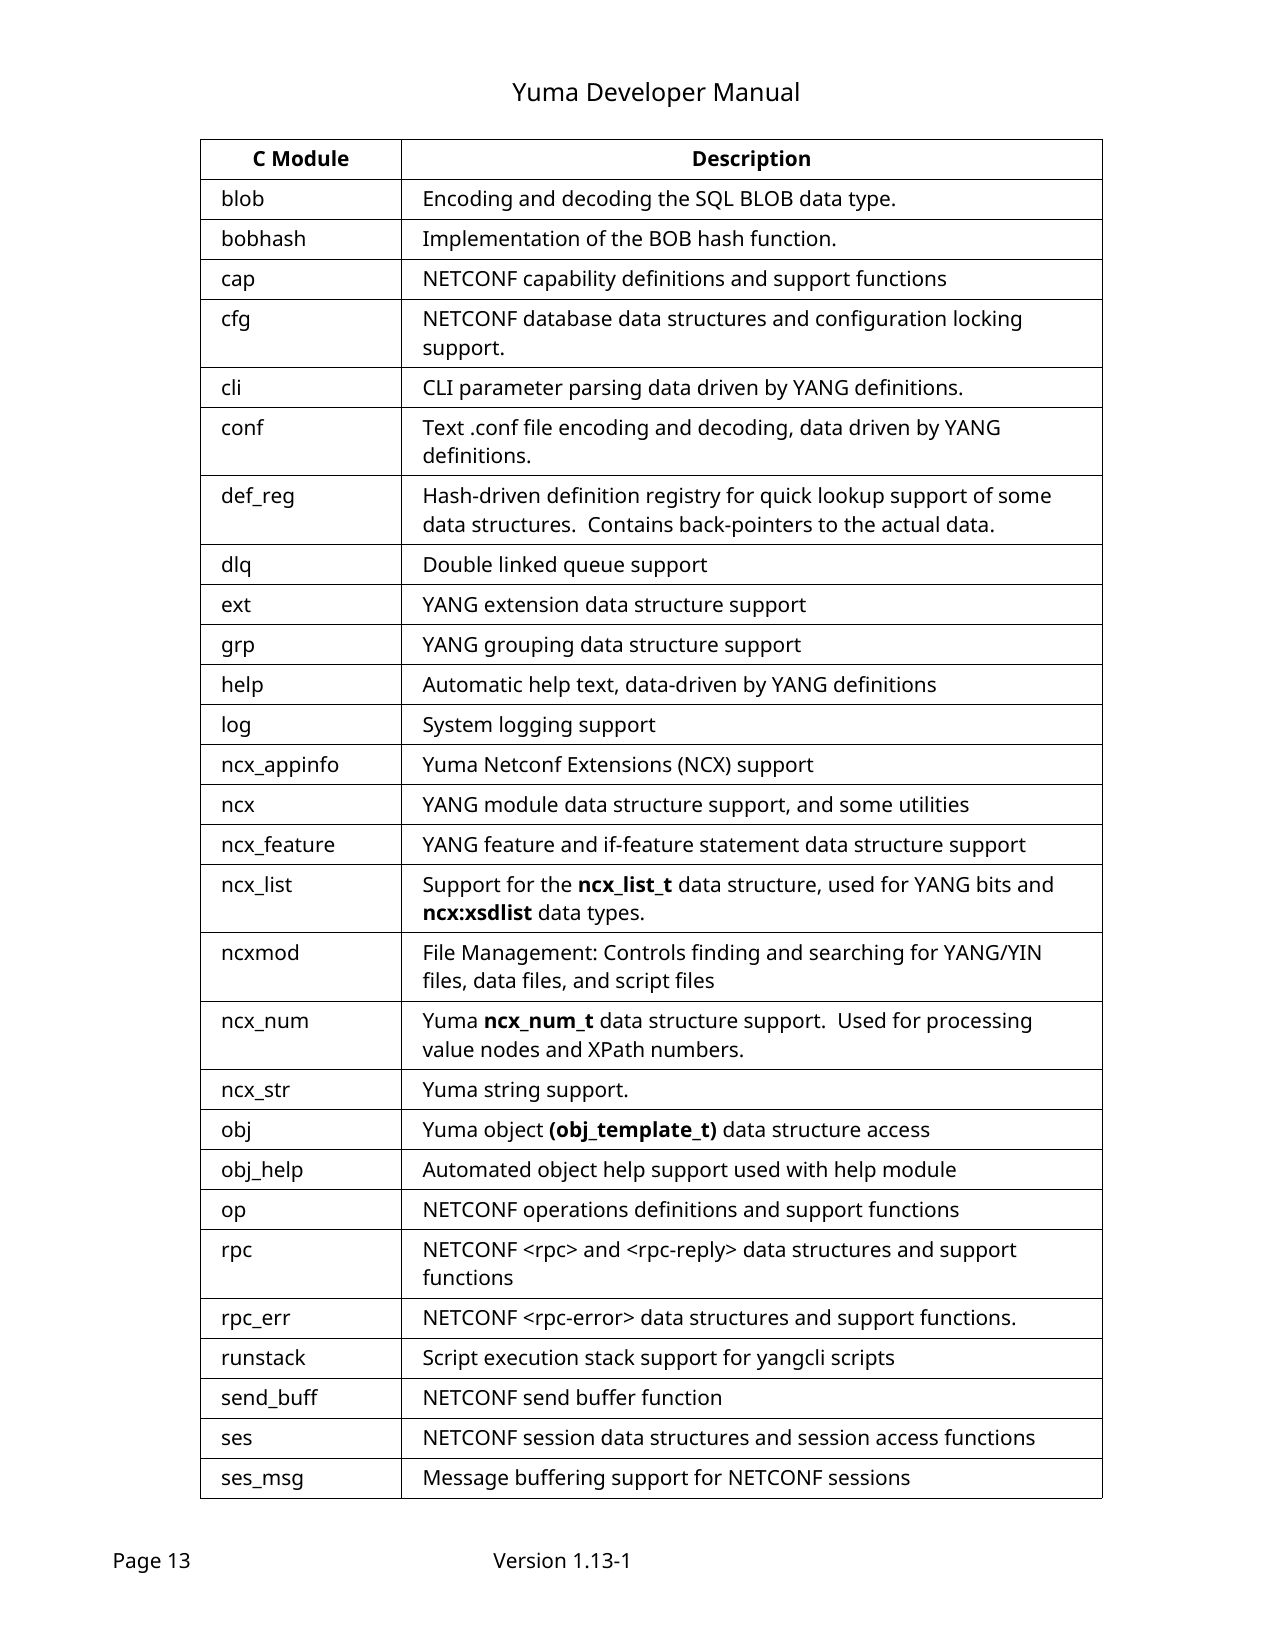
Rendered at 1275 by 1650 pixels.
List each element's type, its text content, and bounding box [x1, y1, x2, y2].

table_cell grp [201, 625, 401, 664]
table_cell Message buffering support for NETCONF sessions [402, 1459, 1102, 1498]
table_cell Automatic help text, data-driven by YANG definitions [402, 665, 1102, 704]
table_cell YANG module data structure support, and some utilities [402, 785, 1102, 824]
table_cell bobhash [201, 220, 401, 258]
table_cell obj [201, 1110, 401, 1149]
table_cell Automated object help support used with help module [402, 1150, 1102, 1189]
table_cell YANG extension data structure support [402, 585, 1102, 624]
table_cell System logging support [402, 705, 1102, 744]
table_cell NETCONF operations definitions and support functions [402, 1190, 1102, 1229]
table_cell Implementation of the BOB hash function. [402, 220, 1102, 258]
table_cell ncx_str [201, 1070, 401, 1109]
table_cell Yuma string support. [402, 1070, 1102, 1109]
table_cell Text .conf file encoding and decoding, data driven by YANG definitions. [402, 408, 1102, 475]
table_cell ses_msg [201, 1459, 401, 1498]
table_cell send_buff [201, 1379, 401, 1418]
table_cell cfg [201, 300, 401, 367]
table_cell help [201, 665, 401, 704]
table_cell Support for the ncx_list_t data structure, used for YANG bits and ncx:xsdlist data types. [402, 865, 1102, 932]
table_cell NETCONF <rpc> and <rpc-reply> data structures and support functions [402, 1230, 1102, 1298]
table_cell obj_help [201, 1150, 401, 1189]
table_cell rpc_err [201, 1299, 401, 1338]
table_cell op [201, 1190, 401, 1229]
table_cell Double linked queue support [402, 545, 1102, 584]
table_cell cli [201, 368, 401, 407]
table_cell Encoding and decoding the SQL BLOB data type. [402, 180, 1102, 218]
table_cell ncx_num [201, 1002, 401, 1069]
table_cell NETCONF database data structures and configuration locking support. [402, 300, 1102, 367]
table_cell ncx_list [201, 865, 401, 932]
table_cell NETCONF session data structures and session access functions [402, 1419, 1102, 1458]
table_header C Module [201, 140, 401, 178]
table_header Description [402, 140, 1102, 178]
table_cell blob [201, 180, 401, 218]
table_cell ncx [201, 785, 401, 824]
table_cell cap [201, 260, 401, 298]
table_cell CLI parameter parsing data driven by YANG definitions. [402, 368, 1102, 407]
table_cell ncx_feature [201, 825, 401, 864]
table_cell YANG feature and if-feature statement data structure support [402, 825, 1102, 864]
table_cell NETCONF <rpc-error> data structures and support functions. [402, 1299, 1102, 1338]
table_cell runstack [201, 1339, 401, 1378]
table_cell NETCONF capability definitions and support functions [402, 260, 1102, 298]
table_cell Yuma ncx_num_t data structure support. Used for processing value nodes and XPath numbers. [402, 1002, 1102, 1069]
table_cell ncx_appinfo [201, 745, 401, 784]
table_cell Hash-driven definition registry for quick lookup support of some data structures. Contains back-pointers to the actual data. [402, 476, 1102, 544]
table_cell def_reg [201, 476, 401, 544]
table_cell Script execution stack support for yangcli scripts [402, 1339, 1102, 1378]
table_cell log [201, 705, 401, 744]
table_cell ses [201, 1419, 401, 1458]
table_cell conf [201, 408, 401, 475]
table_cell ext [201, 585, 401, 624]
table_cell dlq [201, 545, 401, 584]
table_cell YANG grouping data structure support [402, 625, 1102, 664]
table_cell ncxmod [201, 933, 401, 1001]
table_cell NETCONF send buffer function [402, 1379, 1102, 1418]
table_cell Yuma object (obj_template_t) data structure access [402, 1110, 1102, 1149]
table_cell rpc [201, 1230, 401, 1298]
table_cell File Management: Controls finding and searching for YANG/YIN files, data files, and script files [402, 933, 1102, 1001]
table_cell Yuma Netconf Extensions (NCX) support [402, 745, 1102, 784]
